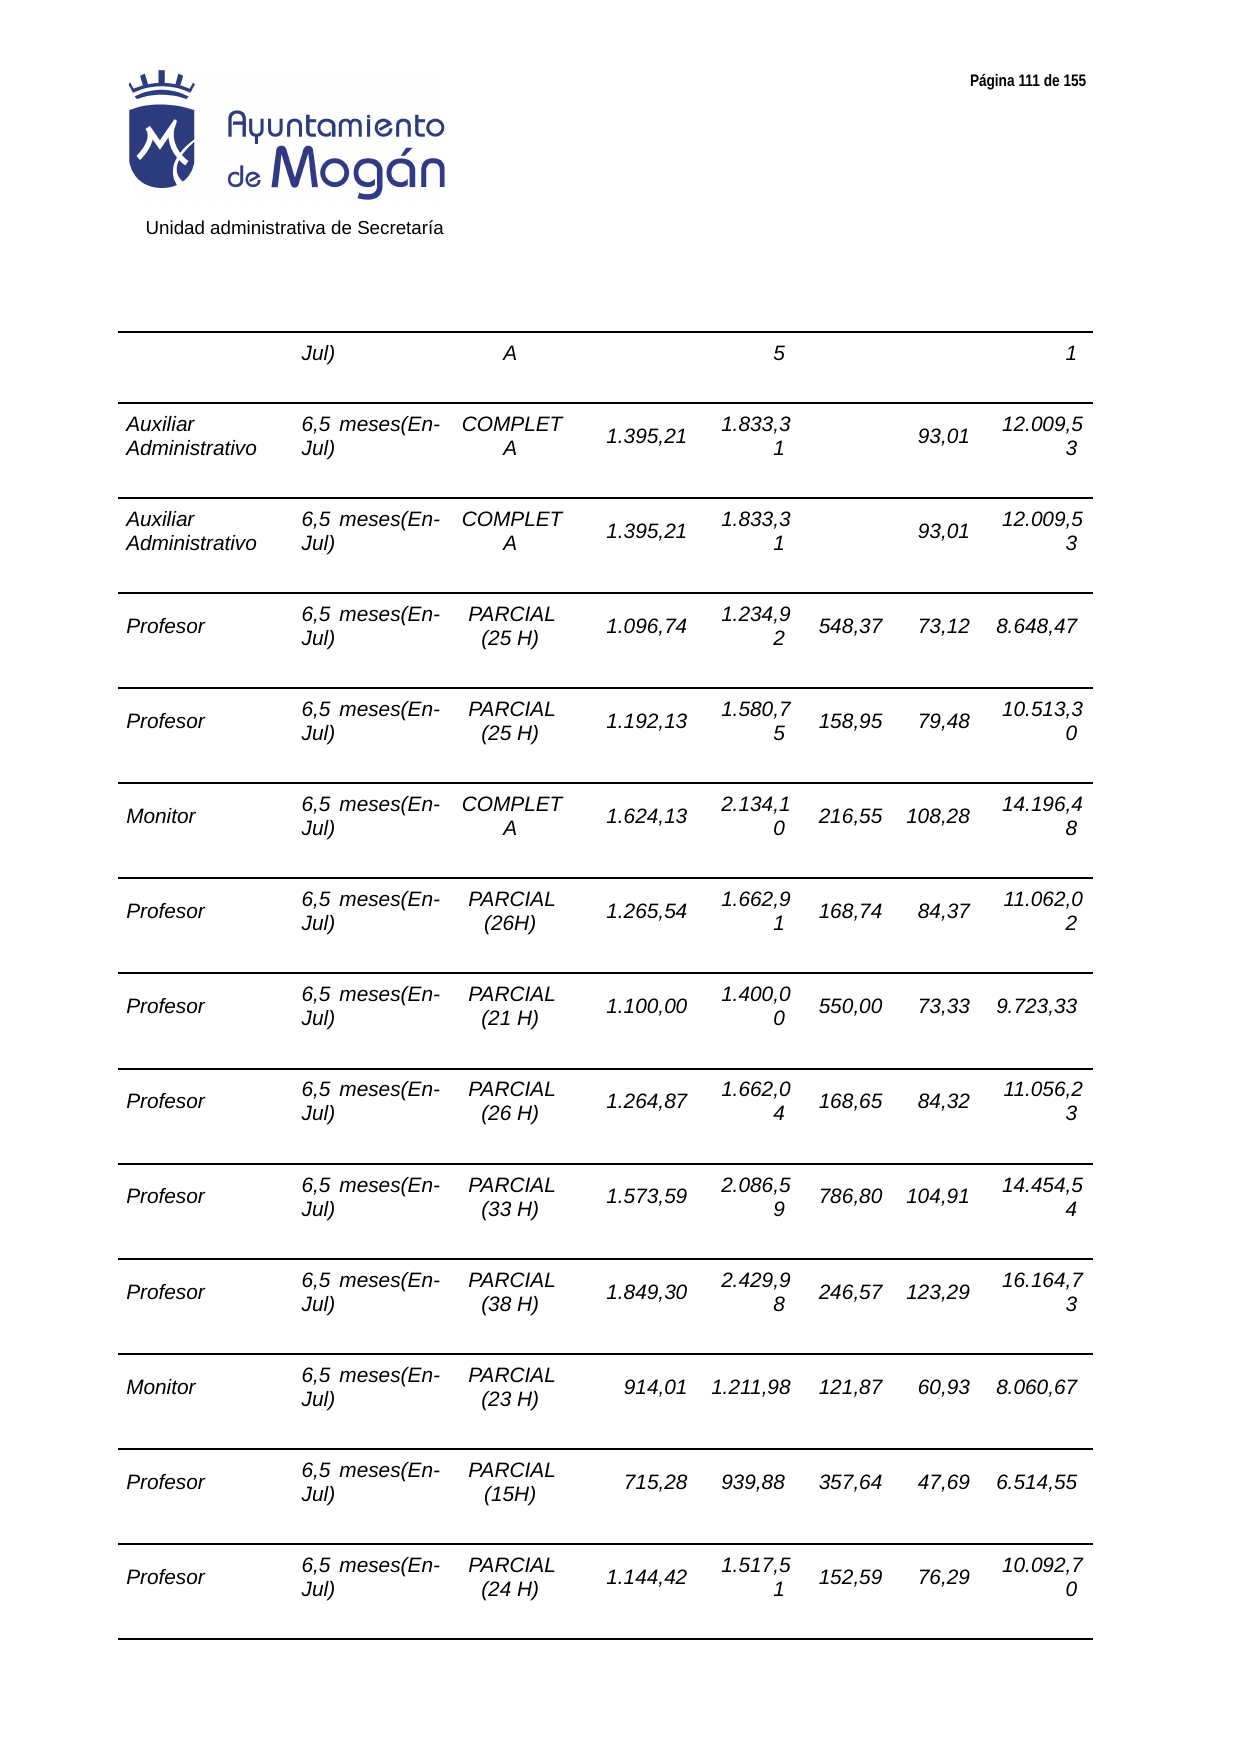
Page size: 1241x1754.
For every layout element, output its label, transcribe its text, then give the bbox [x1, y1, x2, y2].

table_cell Monitor [118, 784, 293, 877]
table_cell 11.062,02 [985, 879, 1092, 972]
table_cell 1.211,98 [703, 1355, 800, 1448]
table_cell 1.517,51 [703, 1545, 800, 1638]
table_cell COMPLETA [450, 784, 576, 877]
table_cell [800, 333, 898, 402]
table_cell [800, 404, 898, 497]
table_cell 548,37 [800, 594, 898, 687]
table_cell 1 [985, 333, 1092, 402]
table_cell 10.513,30 [985, 689, 1092, 782]
table_cell 108,28 [898, 784, 985, 877]
table_cell 6,5 meses(En-Jul) [294, 974, 449, 1067]
table_cell 1.400,00 [703, 974, 800, 1067]
table_cell PARCIAL (15H) [450, 1450, 576, 1543]
table_cell 939,88 [703, 1450, 800, 1543]
table_cell 9.723,33 [985, 974, 1092, 1067]
table_cell 16.164,73 [985, 1260, 1092, 1353]
table_cell 1.234,92 [703, 594, 800, 687]
picture [128, 70, 445, 206]
table_cell Jul) [294, 333, 449, 402]
table_cell 786,80 [800, 1165, 898, 1258]
table_cell 1.265,54 [576, 879, 703, 972]
table_cell 357,64 [800, 1450, 898, 1543]
table_cell PARCIAL (38 H) [450, 1260, 576, 1353]
table_cell 104,91 [898, 1165, 985, 1258]
table_cell 1.395,21 [576, 499, 703, 592]
table_cell 158,95 [800, 689, 898, 782]
table_cell Profesor [118, 1545, 293, 1638]
table_cell 6,5 meses(En-Jul) [294, 1545, 449, 1638]
table_cell 73,12 [898, 594, 985, 687]
table_cell [800, 499, 898, 592]
table_cell Monitor [118, 1355, 293, 1448]
table_cell Profesor [118, 879, 293, 972]
table_cell 47,69 [898, 1450, 985, 1543]
table_cell [898, 333, 985, 402]
table_cell 216,55 [800, 784, 898, 877]
table_cell 246,57 [800, 1260, 898, 1353]
table_cell Auxiliar Administrativo [118, 499, 293, 592]
table_cell 1.833,31 [703, 404, 800, 497]
table_cell 6,5 meses(En-Jul) [294, 784, 449, 877]
table_cell 6.514,55 [985, 1450, 1092, 1543]
table_cell PARCIAL (25 H) [450, 689, 576, 782]
table_cell 6,5 meses(En-Jul) [294, 594, 449, 687]
table_cell 6,5 meses(En-Jul) [294, 499, 449, 592]
table_cell 60,93 [898, 1355, 985, 1448]
table_cell 84,32 [898, 1070, 985, 1162]
table_cell Profesor [118, 1070, 293, 1162]
table_cell 5 [703, 333, 800, 402]
table_cell 6,5 meses(En-Jul) [294, 1355, 449, 1448]
table_cell 93,01 [898, 499, 985, 592]
table_cell 715,28 [576, 1450, 703, 1543]
table_cell 914,01 [576, 1355, 703, 1448]
table_cell 1.192,13 [576, 689, 703, 782]
table_cell [576, 333, 703, 402]
table_cell PARCIAL (33 H) [450, 1165, 576, 1258]
table_cell Profesor [118, 594, 293, 687]
table_cell Profesor [118, 689, 293, 782]
table_cell 6,5 meses(En-Jul) [294, 689, 449, 782]
table_cell 1.573,59 [576, 1165, 703, 1258]
table_cell 1.662,04 [703, 1070, 800, 1162]
table_cell PARCIAL (26 H) [450, 1070, 576, 1162]
table_cell 8.060,67 [985, 1355, 1092, 1448]
table_cell 168,74 [800, 879, 898, 972]
table_cell PARCIAL (23 H) [450, 1355, 576, 1448]
table_cell 168,65 [800, 1070, 898, 1162]
table_cell 12.009,53 [985, 499, 1092, 592]
table_cell 73,33 [898, 974, 985, 1067]
table_cell 11.056,23 [985, 1070, 1092, 1162]
table_cell 550,00 [800, 974, 898, 1067]
table_cell Profesor [118, 974, 293, 1067]
table_cell 1.096,74 [576, 594, 703, 687]
table_cell 1.580,75 [703, 689, 800, 782]
table_cell 1.100,00 [576, 974, 703, 1067]
table_cell Profesor [118, 1165, 293, 1258]
table_cell 2.134,10 [703, 784, 800, 877]
table_cell 1.395,21 [576, 404, 703, 497]
table_cell [118, 333, 293, 402]
table_cell PARCIAL (24 H) [450, 1545, 576, 1638]
table_cell 6,5 meses(En-Jul) [294, 1165, 449, 1258]
table_cell 6,5 meses(En-Jul) [294, 1260, 449, 1353]
table_cell PARCIAL (26H) [450, 879, 576, 972]
table_cell 152,59 [800, 1545, 898, 1638]
table_cell 14.454,54 [985, 1165, 1092, 1258]
table_cell 1.833,31 [703, 499, 800, 592]
table_cell 6,5 meses(En-Jul) [294, 1450, 449, 1543]
table_cell PARCIAL (25 H) [450, 594, 576, 687]
table_cell COMPLETA [450, 499, 576, 592]
table_cell Profesor [118, 1450, 293, 1543]
table_cell PARCIAL (21 H) [450, 974, 576, 1067]
table_cell 2.429,98 [703, 1260, 800, 1353]
table_cell 1.144,42 [576, 1545, 703, 1638]
table_cell 93,01 [898, 404, 985, 497]
table_cell 2.086,59 [703, 1165, 800, 1258]
table_cell 123,29 [898, 1260, 985, 1353]
table_cell 10.092,70 [985, 1545, 1092, 1638]
table_cell 12.009,53 [985, 404, 1092, 497]
table_cell 8.648,47 [985, 594, 1092, 687]
table_cell A [450, 333, 576, 402]
table_cell 79,48 [898, 689, 985, 782]
table_cell 6,5 meses(En-Jul) [294, 404, 449, 497]
table_cell Profesor [118, 1260, 293, 1353]
table_cell 6,5 meses(En-Jul) [294, 879, 449, 972]
table_cell 6,5 meses(En-Jul) [294, 1070, 449, 1162]
table_cell 1.662,91 [703, 879, 800, 972]
table_cell 121,87 [800, 1355, 898, 1448]
table_cell 14.196,48 [985, 784, 1092, 877]
table_cell 1.849,30 [576, 1260, 703, 1353]
table_cell 1.624,13 [576, 784, 703, 877]
table_cell COMPLETA [450, 404, 576, 497]
table_cell 76,29 [898, 1545, 985, 1638]
table_cell 84,37 [898, 879, 985, 972]
table_cell Auxiliar Administrativo [118, 404, 293, 497]
table_cell 1.264,87 [576, 1070, 703, 1162]
